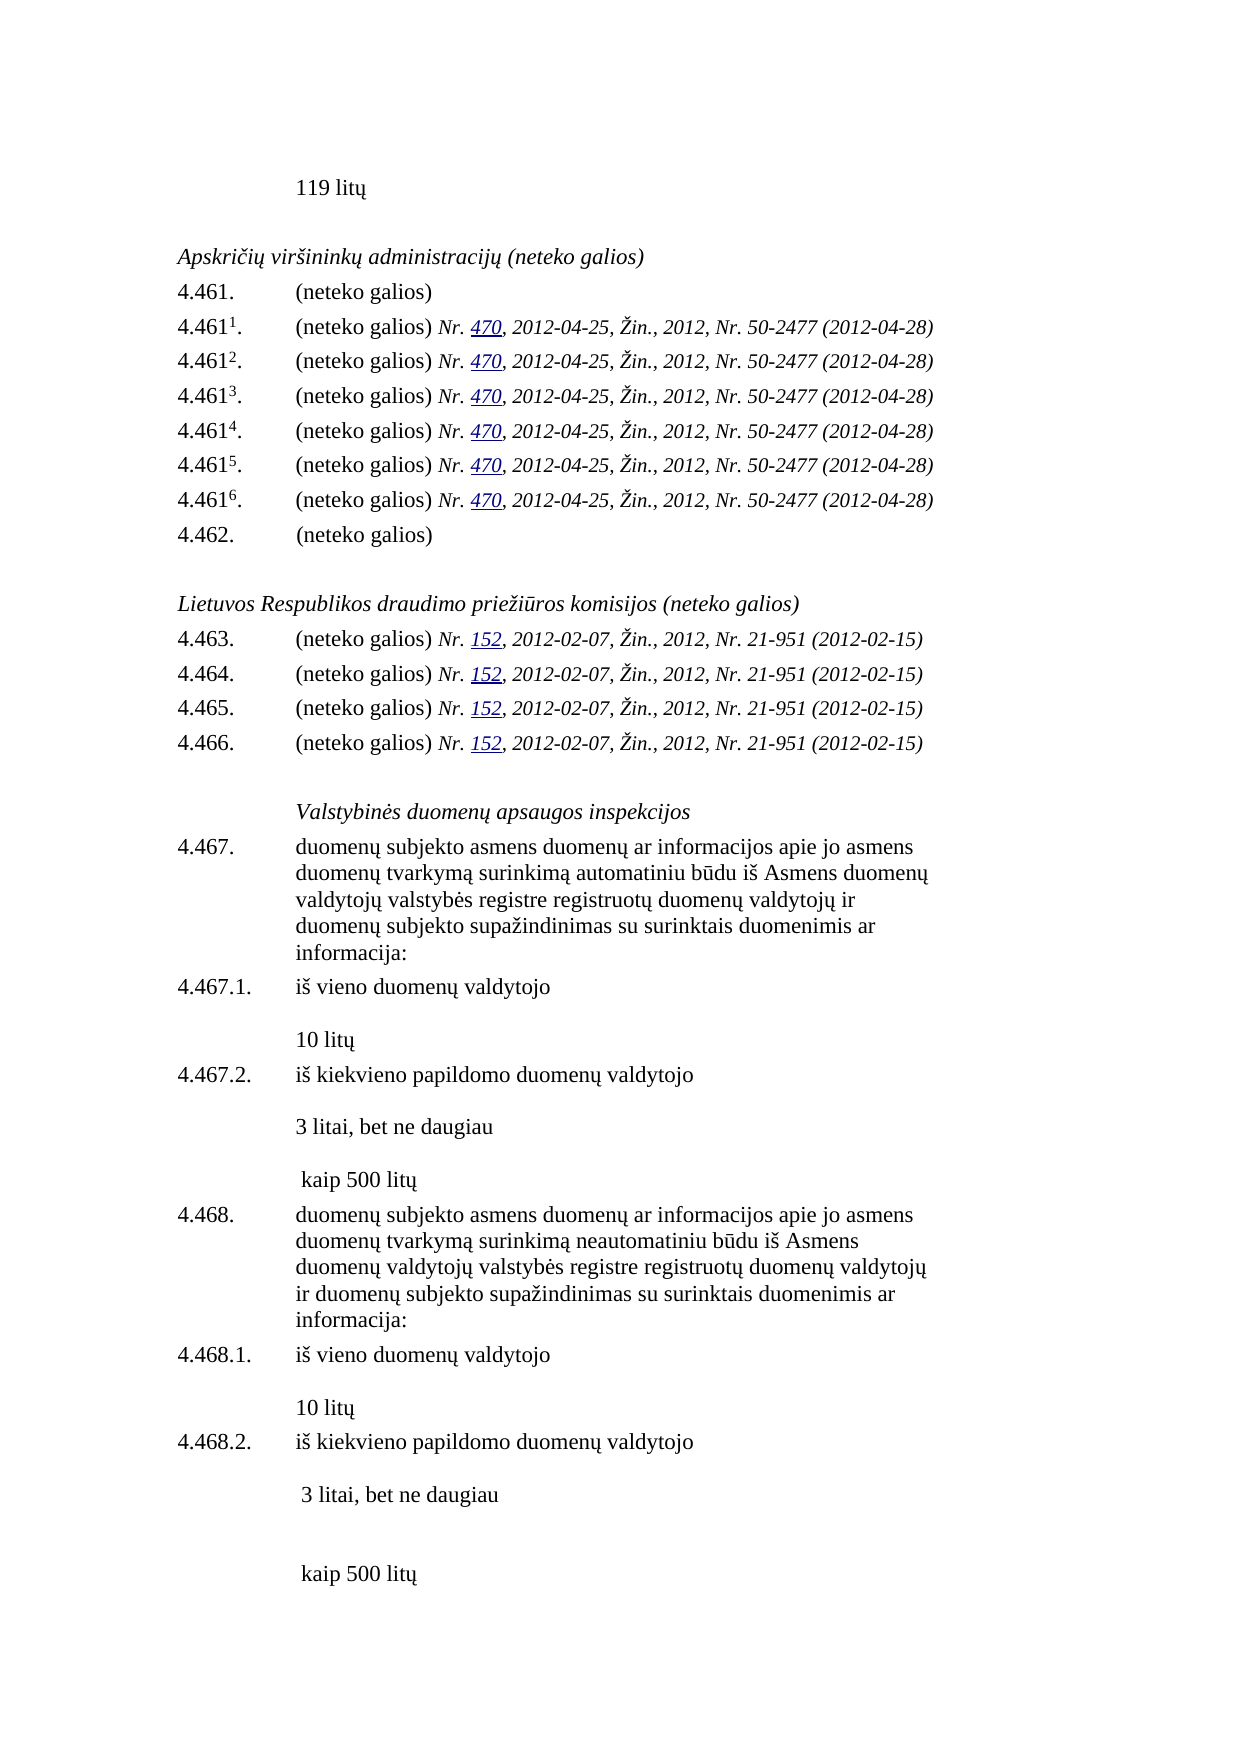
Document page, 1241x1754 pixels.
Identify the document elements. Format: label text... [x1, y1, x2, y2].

text 4.467.1. iš vieno duomenų valdytojo 10 litų [177, 973, 930, 1052]
list (neteko galios) [177, 521, 1122, 547]
text 4.465. (neteko galios) Nr. 152, 2012-02-07, Žin., 2012, Nr. 21-951 (2012-02-15) [177, 694, 1122, 721]
text 4.467.2. iš kiekvieno papildomo duomenų valdytojo 3 litai, bet ne daugiau kaip 500 litų [177, 1061, 930, 1192]
text 4.463. (neteko galios) Nr. 152, 2012-02-07, Žin., 2012, Nr. 21-951 (2012-02-15) [177, 625, 1122, 651]
text 4.4616. (neteko galios) Nr. 470, 2012-04-25, Žin., 2012, Nr. 50-2477 (2012-04-28) [177, 486, 1122, 513]
text 4.4615. (neteko galios) Nr. 470, 2012-04-25, Žin., 2012, Nr. 50-2477 (2012-04-28) [177, 452, 1122, 478]
text Valstybinės duomenų apsaugos inspekcijos [177, 798, 916, 825]
text 4.468.2. iš kiekvieno papildomo duomenų valdytojo 3 litai, bet ne daugiau kaip 500 litų [177, 1428, 930, 1586]
text 119 litų [177, 148, 901, 200]
text 4.461. (neteko galios) [177, 278, 1122, 304]
text 4.464. (neteko galios) Nr. 152, 2012-02-07, Žin., 2012, Nr. 21-951 (2012-02-15) [177, 660, 1122, 686]
text Lietuvos Respublikos draudimo priežiūros komisijos (neteko galios) [177, 590, 1122, 617]
text 4.4614. (neteko galios) Nr. 470, 2012-04-25, Žin., 2012, Nr. 50-2477 (2012-04-28) [177, 417, 1122, 443]
text 4.4613. (neteko galios) Nr. 470, 2012-04-25, Žin., 2012, Nr. 50-2477 (2012-04-28) [177, 382, 1122, 408]
text 4.467. duomenų subjekto asmens duomenų ar informacijos apie jo asmens duomenų tvarkymą surinkimą automatiniu būdu iš Asmens duomenų valdytojų valstybės registre registruotų duomenų valdytojų ir duomenų subjekto supažindinimas su surinktais duomenimis ar informacija: [177, 833, 930, 965]
text Apskričių viršininkų administracijų (neteko galios) [177, 243, 1122, 270]
text 4.468. duomenų subjekto asmens duomenų ar informacijos apie jo asmens duomenų tvarkymą surinkimą neautomatiniu būdu iš Asmens duomenų valdytojų valstybės registre registruotų duomenų valdytojų ir duomenų subjekto supažindinimas su surinktais duomenimis ar informacija: [177, 1201, 930, 1332]
text 4.468.1. iš vieno duomenų valdytojo 10 litų [177, 1341, 930, 1420]
text 4.466. (neteko galios) Nr. 152, 2012-02-07, Žin., 2012, Nr. 21-951 (2012-02-15) [177, 729, 1122, 755]
text 4.4612. (neteko galios) Nr. 470, 2012-04-25, Žin., 2012, Nr. 50-2477 (2012-04-28) [177, 347, 1122, 374]
text 4.4611. (neteko galios) Nr. 470, 2012-04-25, Žin., 2012, Nr. 50-2477 (2012-04-28) [177, 313, 1122, 339]
